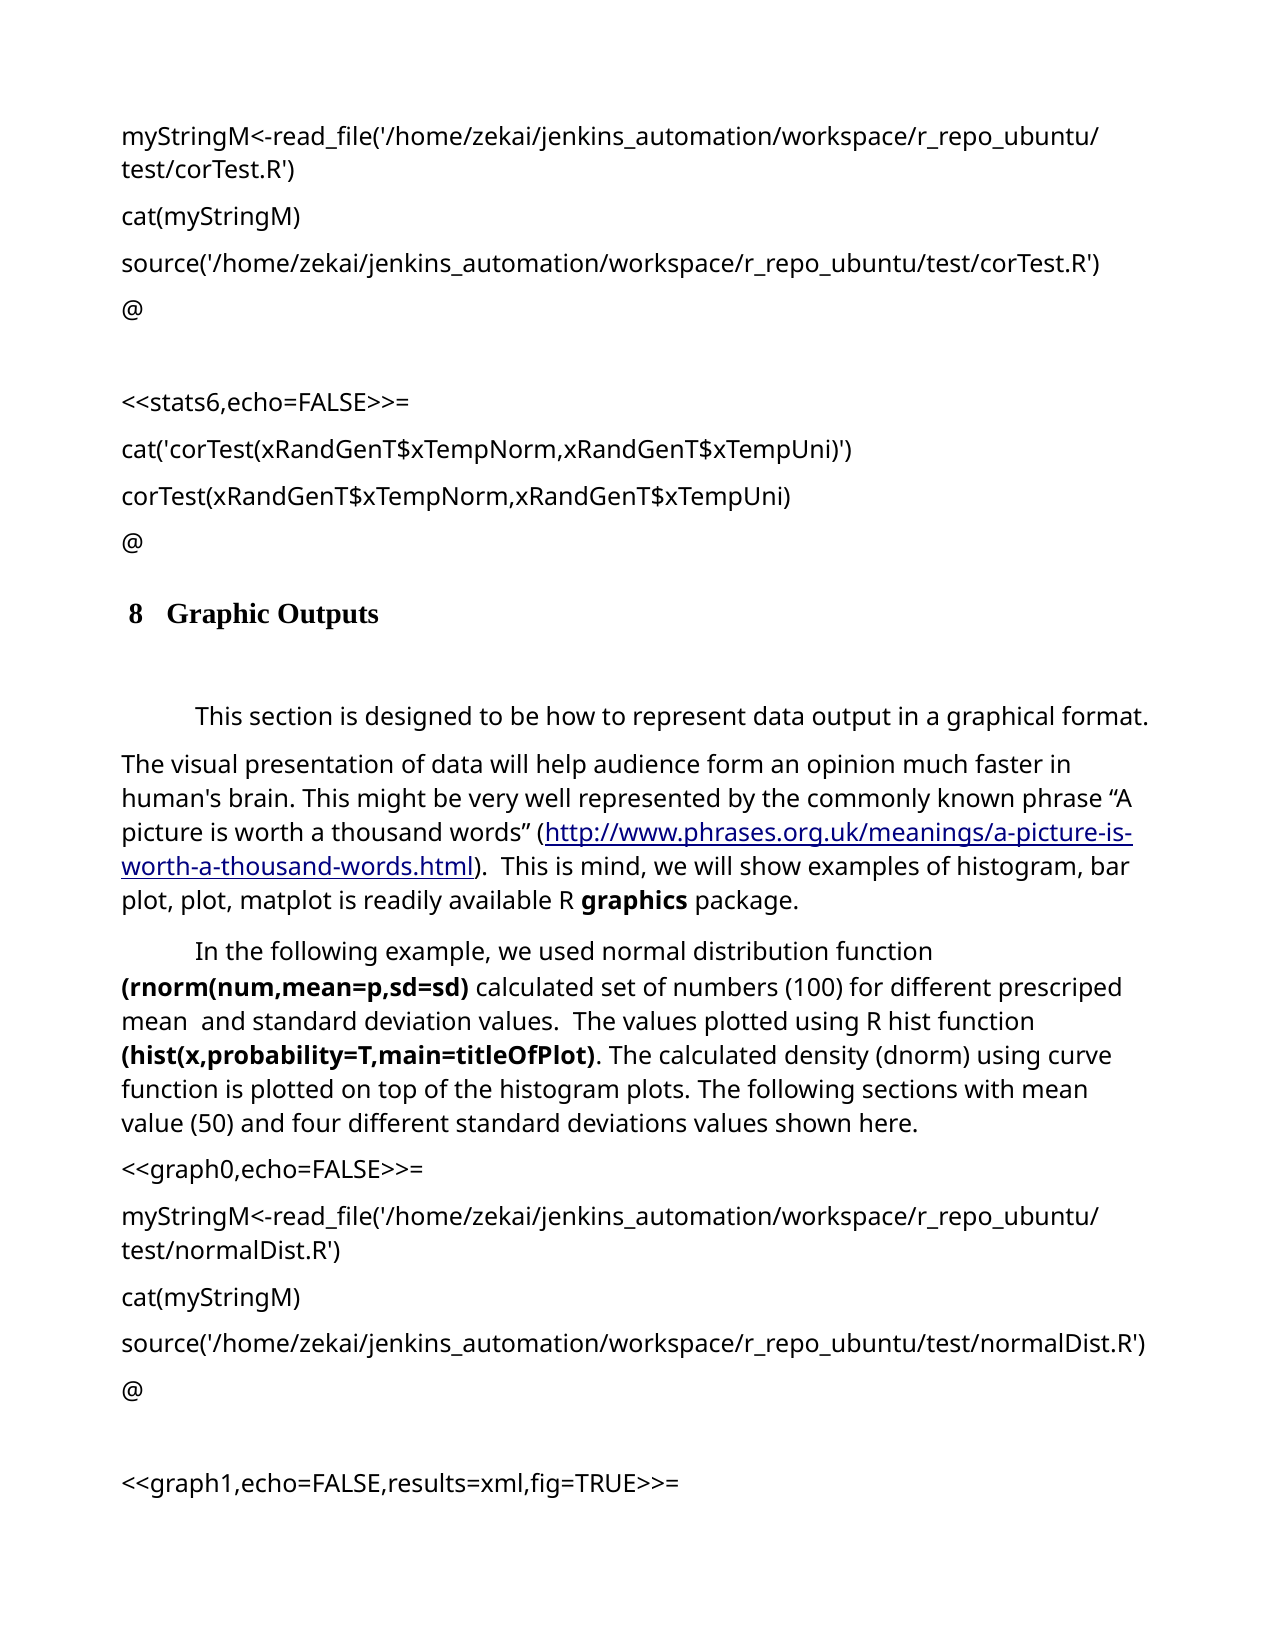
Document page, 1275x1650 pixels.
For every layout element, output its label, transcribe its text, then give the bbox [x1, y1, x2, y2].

text <<graph1,echo=FALSE,results=xml,fig=TRUE>>= [121, 1465, 1158, 1499]
text @ [121, 525, 1158, 559]
text cat('corTest(xRandGenT$xTempNorm,xRandGenT$xTempUni)') [121, 432, 1158, 466]
text The visual presentation of data will help audience form an opinion much faster in human's brain. This might be very well represented by the commonly known phrase “A picture is worth a thousand words” (http://www.phrases.org.uk/meanings/a-picture-is-worth-a-thousand-words.html). This is mind, we will show examples of histogram, bar plot, plot, matplot is readily available R graphics package. [121, 747, 1158, 917]
text corTest(xRandGenT$xTempNorm,xRandGenT$xTempUni) [121, 478, 1158, 512]
text cat(myStringM) [121, 199, 1158, 233]
subtitle Graphic Outputs [121, 596, 1158, 630]
text source('/home/zekai/jenkins_automation/workspace/r_repo_ubuntu/test/corTest.R') [121, 245, 1158, 279]
text @ [121, 1372, 1158, 1406]
text This section is designed to be how to represent data output in a graphical format. [121, 694, 1158, 734]
text myStringM<-read_file('/home/zekai/jenkins_automation/workspace/r_repo_ubuntu/test/normalDist.R') [121, 1198, 1158, 1267]
text source('/home/zekai/jenkins_automation/workspace/r_repo_ubuntu/test/normalDist.R') [121, 1326, 1158, 1360]
text @ [121, 292, 1158, 326]
text In the following example, we used normal distribution function (rnorm(num,mean=p,sd=sd) calculated set of numbers (100) for different prescriped mean and standard deviation values. The values plotted using R hist function (hist(x,probability=T,main=titleOfPlot). The calculated density (dnorm) using curve function is plotted on top of the histogram plots. The following sections with mean value (50) and four different standard deviations values shown here. [121, 929, 1158, 1139]
text <<graph0,echo=FALSE>>= [121, 1152, 1158, 1186]
text <<stats6,echo=FALSE>>= [121, 385, 1158, 419]
text myStringM<-read_file('/home/zekai/jenkins_automation/workspace/r_repo_ubuntu/test/corTest.R') [121, 118, 1158, 186]
text cat(myStringM) [121, 1279, 1158, 1313]
